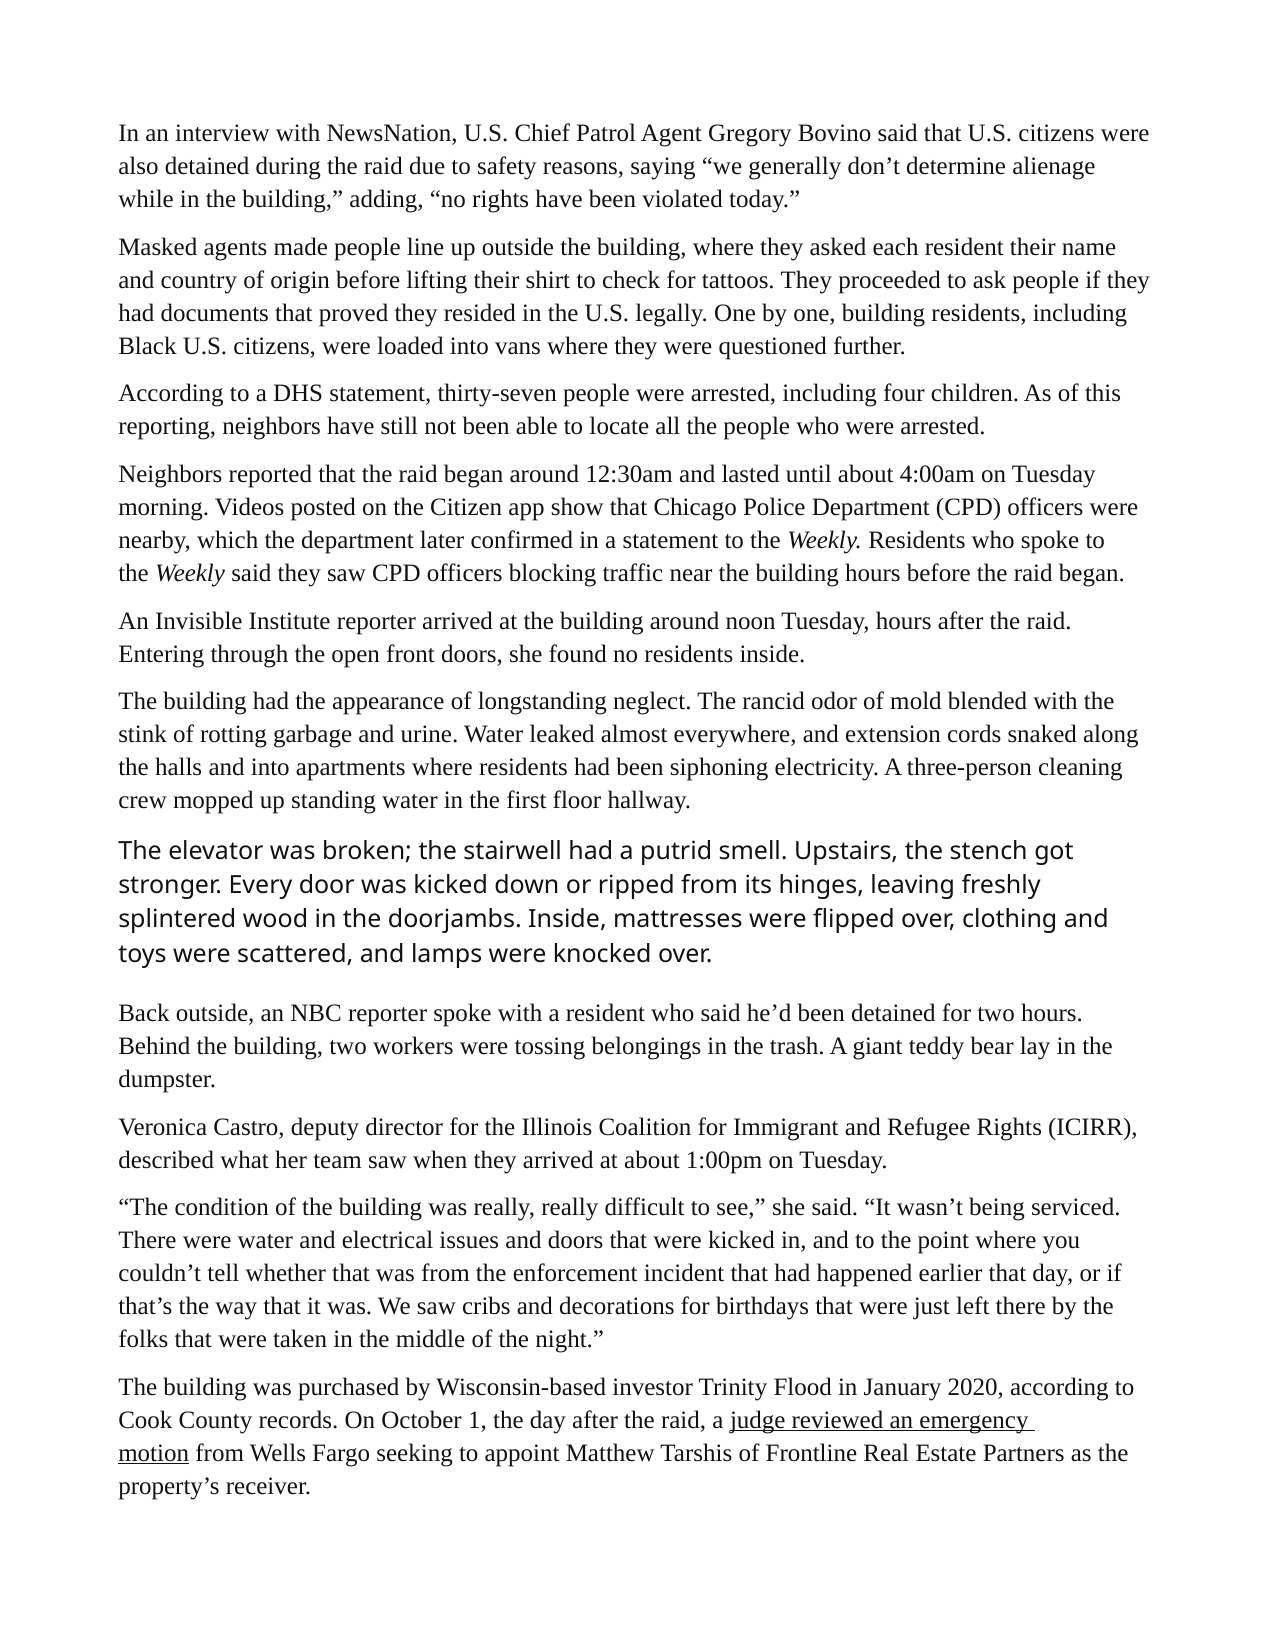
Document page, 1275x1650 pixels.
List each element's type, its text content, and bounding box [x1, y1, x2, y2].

text Back outside, an NBC reporter spoke with a resident who said he’d been detained for two hours. Behind the building, two workers were tossing belongings in the trash. A giant teddy bear lay in the dumpster. [118, 998, 1157, 1093]
text The building was purchased by Wisconsin-based investor Trinity Flood in January 2020, according to Cook County records. On October 1, the day after the raid, a judge reviewed an emergency motion from Wells Fargo seeking to appoint Matthew Tarshis of Frontline Real Estate Partners as the property’s receiver. [118, 1372, 1157, 1500]
text An Invisible Institute reporter arrived at the building around noon Tuesday, hours after the raid. Entering through the open front doors, she found no residents inside. [118, 606, 1157, 667]
text The building had the appearance of longstanding neglect. The rancid odor of mold blended with the stink of rotting garbage and urine. Water leaked almost everywhere, and extension cords snaked along the halls and into apartments where residents had been siphoning electricity. A three-person cleaning crew mopped up standing water in the first floor hallway. [118, 686, 1157, 814]
text In an interview with NewsNation, U.S. Chief Patrol Agent Gregory Bovino said that U.S. citizens were also detained during the raid due to safety reasons, saying “we generally don’t determine alienage while in the building,” adding, “no rights have been violated today.” [118, 118, 1157, 213]
text The elevator was broken; the stairwell had a putrid smell. Upstairs, the stench got stronger. Every door was kicked down or ripped from its hinges, leaving freshly splintered wood in the doorjambs. Inside, mattresses were flipped over, clothing and toys were scattered, and lamps were knocked over. [118, 833, 1157, 969]
text According to a DHS statement, thirty-seven people were arrested, including four children. As of this reporting, neighbors have still not been able to locate all the people who were arrested. [118, 378, 1157, 440]
text Neighbors reported that the raid began around 12:30am and lasted until about 4:00am on Tuesday morning. Videos posted on the Citizen app show that Chicago Police Department (CPD) officers were nearby, which the department later confirmed in a statement to the Weekly. Residents who spoke to the Weekly said they saw CPD officers blocking traffic near the building hours before the raid began. [118, 459, 1157, 587]
text Masked agents made people line up outside the building, where they asked each resident their name and country of origin before lifting their shirt to check for tattoos. They proceeded to ask people if they had documents that proved they resided in the U.S. legally. One by one, building residents, including Black U.S. citizens, were loaded into vans where they were questioned further. [118, 232, 1157, 359]
text Veronica Castro, deputy director for the Illinois Coalition for Immigrant and Refugee Rights (ICIRR), described what her team saw when they arrived at about 1:00pm on Tuesday. [118, 1112, 1157, 1173]
text “The condition of the building was really, really difficult to see,” she said. “It wasn’t being serviced. There were water and electrical issues and doors that were kicked in, and to the point where you couldn’t tell whether that was from the enforcement incident that had happened earlier that day, or if that’s the way that it was. We saw cribs and decorations for birthdays that were just left there by the folks that were taken in the middle of the night.” [118, 1192, 1157, 1353]
